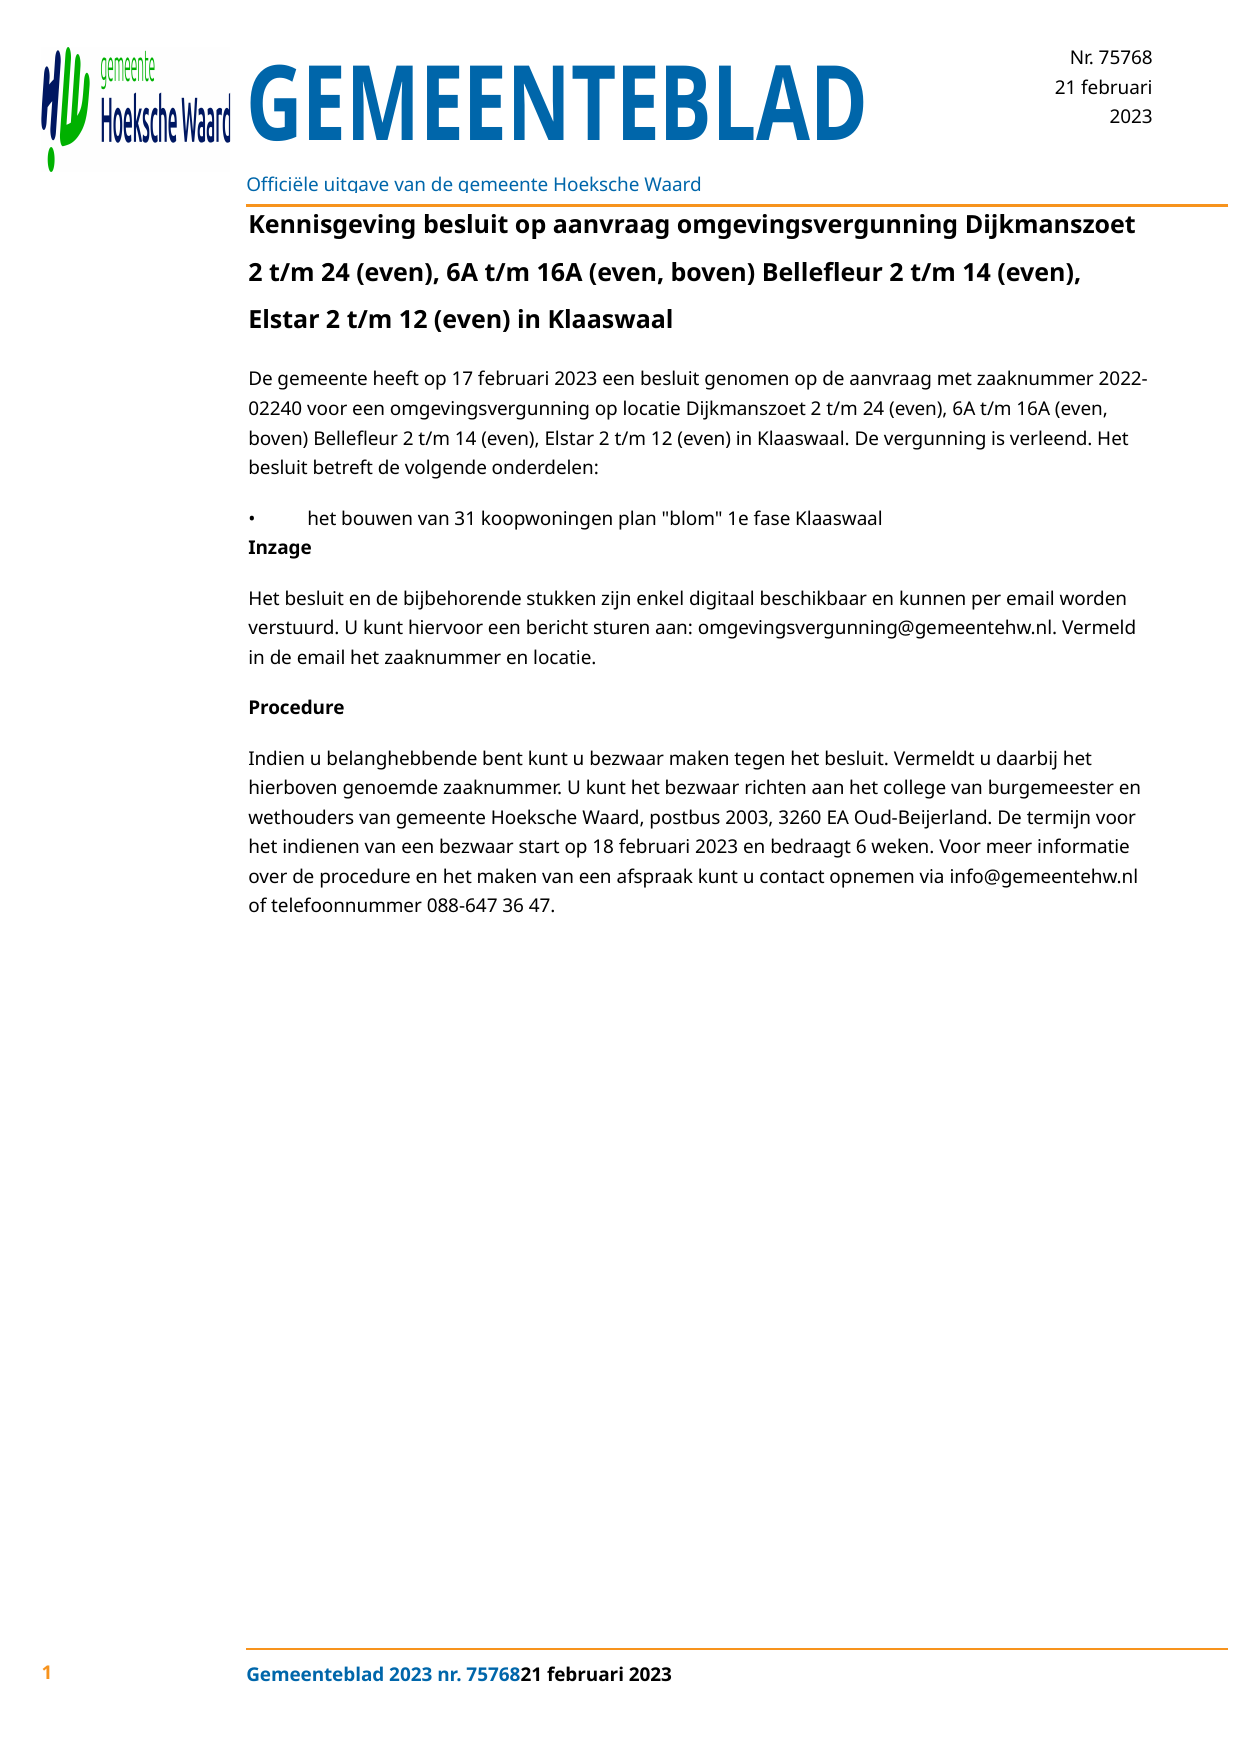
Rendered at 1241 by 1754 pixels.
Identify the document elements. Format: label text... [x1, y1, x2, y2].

text Kennisgeving besluit op aanvraag omgevingsvergunning Dijkmanszoet 2 t/m 24 (even), 6A t/m 16A (even, boven) Bellefleur 2 t/m 14 (even), Elstar 2 t/m 12 (even) in Klaaswaal [248, 207, 1152, 336]
text Procedure [248, 694, 1152, 720]
text Inzage [248, 534, 1152, 560]
list het bouwen van 31 koopwoningen plan "blom" 1e fase Klaaswaal [248, 505, 1152, 530]
picture [41, 47, 231, 172]
text Het besluit en de bijbehorende stukken zijn enkel digitaal beschikbaar en kunnen per email worden verstuurd. U kunt hiervoor een bericht sturen aan: omgevingsvergunning@gemeentehw.nl. Vermeld in de email het zaaknummer en locatie. [248, 585, 1152, 669]
text De gemeente heeft op 17 februari 2023 een besluit genomen op de aanvraag met zaaknummer 2022-02240 voor een omgevingsvergunning op locatie Dijkmanszoet 2 t/m 24 (even), 6A t/m 16A (even, boven) Bellefleur 2 t/m 14 (even), Elstar 2 t/m 12 (even) in Klaaswaal. De vergunning is verleend. Het besluit betreft de volgende onderdelen: [248, 366, 1152, 480]
text Indien u belanghebbende bent kunt u bezwaar maken tegen het besluit. Vermeldt u daarbij het hierboven genoemde zaaknummer. U kunt het bezwaar richten aan het college van burgemeester en wethouders van gemeente Hoeksche Waard, postbus 2003, 3260 EA Oud-Beijerland. De termijn voor het indienen van een bezwaar start op 18 februari 2023 en bedraagt 6 weken. Voor meer informatie over de procedure en het maken van een afspraak kunt u contact opnemen via info@gemeentehw.nl of telefoonnummer 088-647 36 47. [248, 745, 1152, 918]
